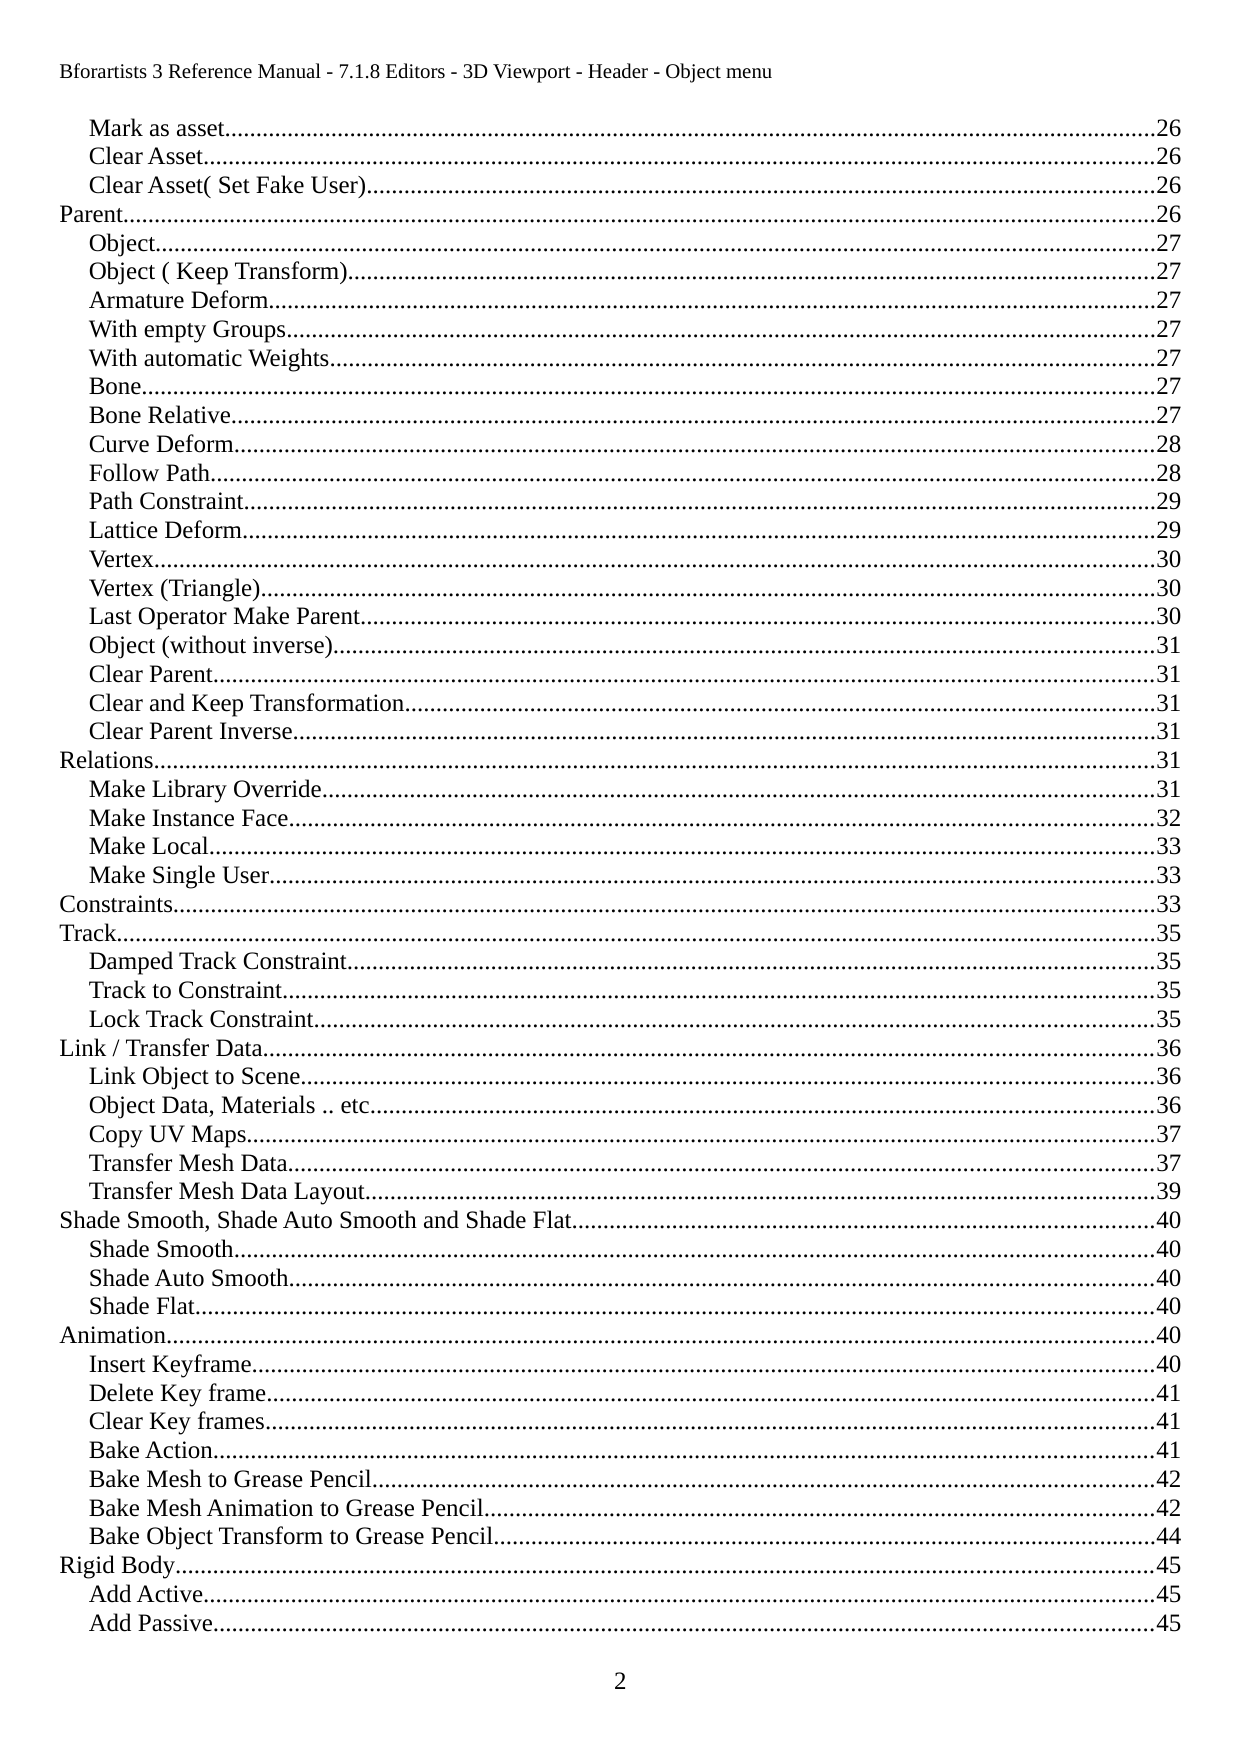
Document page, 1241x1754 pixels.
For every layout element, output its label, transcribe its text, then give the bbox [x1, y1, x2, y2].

text Track 35 [59, 918, 1181, 946]
text Bone Relative 27 [88, 400, 1181, 429]
text Shade Smooth 40 [88, 1234, 1181, 1263]
text Clear Key frames 41 [88, 1406, 1181, 1435]
text Make Instance Face 32 [88, 803, 1181, 831]
text Curve Deform 28 [88, 429, 1181, 458]
text Shade Smooth, Shade Auto Smooth and Shade Flat 40 [59, 1205, 1181, 1234]
text Parent 26 [59, 199, 1181, 228]
text Path Constraint 29 [88, 486, 1181, 515]
text Make Library Override 31 [88, 774, 1181, 803]
text Follow Path 28 [88, 458, 1181, 486]
text Bone 27 [88, 371, 1181, 400]
text Animation 40 [59, 1320, 1181, 1349]
text Mark as asset 26 [88, 113, 1181, 141]
text Track to Constraint 35 [88, 975, 1181, 1004]
text Object 27 [88, 228, 1181, 256]
text Make Single User 33 [88, 860, 1181, 889]
text Clear Parent Inverse 31 [88, 716, 1181, 745]
text Shade Auto Smooth 40 [88, 1263, 1181, 1291]
text Bake Object Transform to Grease Pencil 44 [88, 1521, 1181, 1550]
text Object (without inverse) 31 [88, 630, 1181, 659]
text Link Object to Scene 36 [88, 1061, 1181, 1090]
text Bake Mesh to Grease Pencil 42 [88, 1464, 1181, 1493]
text Lock Track Constraint 35 [88, 1004, 1181, 1033]
text Clear Parent 31 [88, 659, 1181, 688]
text Vertex 30 [88, 544, 1181, 573]
text Make Local 33 [88, 831, 1181, 860]
text Insert Keyframe 40 [88, 1349, 1181, 1378]
text Clear Asset 26 [88, 141, 1181, 170]
text Rigid Body 45 [59, 1550, 1181, 1579]
text Damped Track Constraint 35 [88, 946, 1181, 975]
text With automatic Weights 27 [88, 343, 1181, 371]
text Lattice Deform 29 [88, 515, 1181, 544]
text Armature Deform 27 [88, 285, 1181, 314]
text Link / Transfer Data 36 [59, 1033, 1181, 1061]
text Constraints 33 [59, 889, 1181, 918]
text Transfer Mesh Data 37 [88, 1148, 1181, 1176]
text Delete Key frame 41 [88, 1378, 1181, 1406]
text Add Passive 45 [88, 1608, 1181, 1636]
text Bake Action 41 [88, 1435, 1181, 1464]
text Add Active 45 [88, 1579, 1181, 1608]
text Clear Asset( Set Fake User) 26 [88, 170, 1181, 199]
text Shade Flat 40 [88, 1291, 1181, 1320]
text Relations 31 [59, 745, 1181, 774]
text Clear and Keep Transformation 31 [88, 688, 1181, 716]
text Object ( Keep Transform) 27 [88, 256, 1181, 285]
text Object Data, Materials .. etc 36 [88, 1090, 1181, 1119]
text Bake Mesh Animation to Grease Pencil 42 [88, 1493, 1181, 1521]
text Transfer Mesh Data Layout 39 [88, 1176, 1181, 1205]
text With empty Groups 27 [88, 314, 1181, 343]
text Vertex (Triangle) 30 [88, 573, 1181, 601]
text Copy UV Maps 37 [88, 1119, 1181, 1148]
text Last Operator Make Parent 30 [88, 601, 1181, 630]
